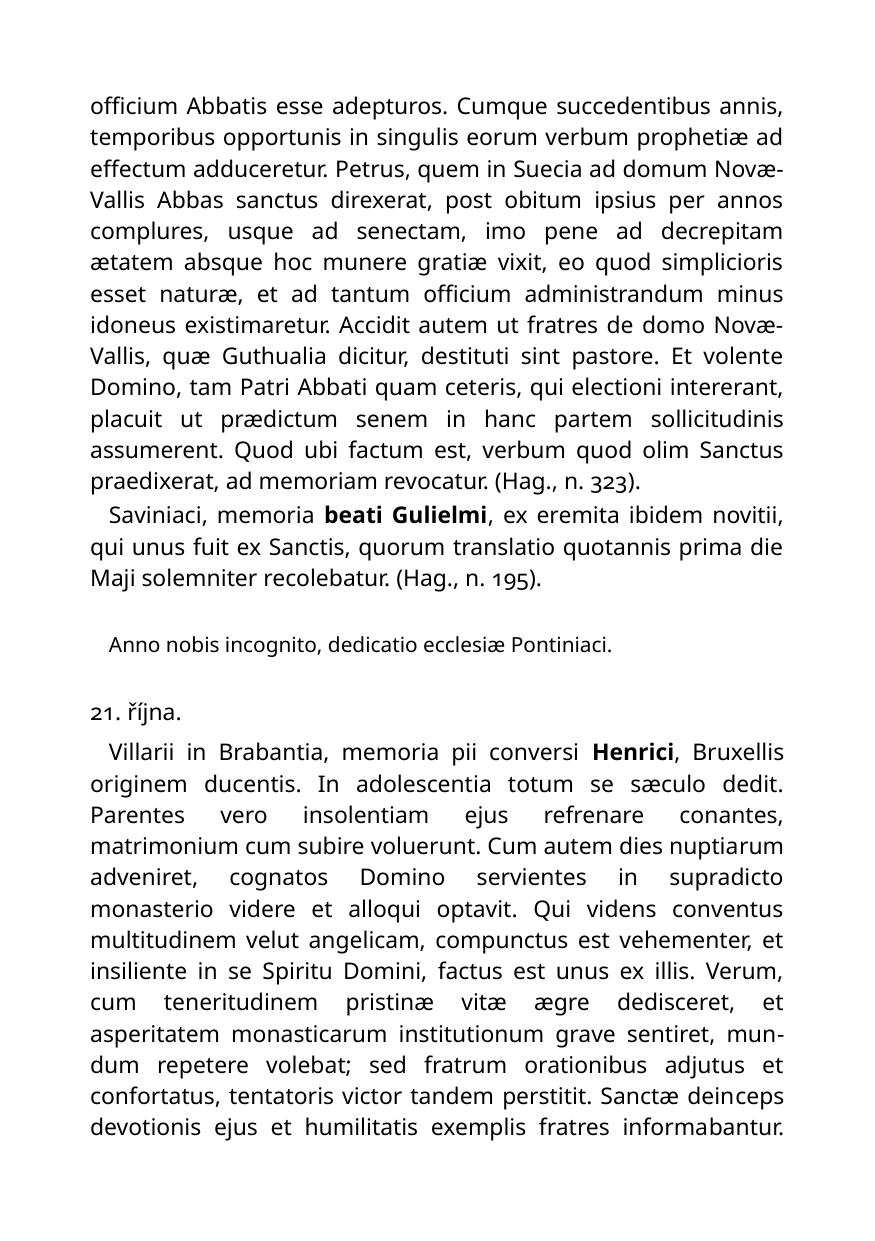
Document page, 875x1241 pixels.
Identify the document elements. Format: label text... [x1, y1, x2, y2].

text Saviniaci, memoria beati Gulielmi, ex eremita ibidem novitii, qui unus fuit ex Sanctis, quorum translatio quotannis prima die Maji solemniter recolebatur. (Hag., n. 195). [90, 499, 784, 593]
text Anno nobis incognito, dedicatio ecclesiæ Pontiniaci. [90, 630, 784, 659]
text officium Abbatis esse adepturos. Cumque succedentibus annis, temporibus opportunis in singulis eorum verbum prophetiæ ad effectum adduceretur. Petrus, quem in Suecia ad domum Novæ-Vallis Abbas sanctus direxerat, post obitum ipsius per annos complures, usque ad senectam, imo pene ad decrepitam ætatem absque hoc munere gratiæ vixit, eo quod simplicioris esset naturæ, et ad tantum officium administrandum minus idoneus existimaretur. Accidit autem ut fratres de domo Novæ-Vallis, quæ Guthualia dicitur, destituti sint pastore. Et volente Domino, tam Patri Abbati quam ceteris, qui electioni intererant, placuit ut prædictum senem in hanc partem sollicitudinis assumerent. Quod ubi factum est, verbum quod olim Sanctus praedixerat, ad memoriam revocatur. (Hag., n. 323). [90, 90, 784, 496]
text Villarii in Brabantia, memoria pii conversi Henrici, Bruxellis originem ducentis. In adolescentia totum se sæculo dedit. Parentes vero insolentiam ejus refrenare conantes, matrimonium cum subire voluerunt. Cum autem dies nuptia­rum adveniret, cognatos Domino servientes in supradicto monasterio videre et alloqui optavit. Qui videns conventus multitudinem velut angelicam, compunctus est vehementer, et insiliente in se Spiritu Domini, factus est unus ex illis. Verum, cum teneritudinem pristinæ vitæ ægre dedisceret, et asperitatem monasticarum institutionum grave sentiret, mun­dum repetere volebat; sed fratrum orationibus adjutus et confortatus, tentatoris victor tandem perstitit. Sanctæ dein­ceps devotionis ejus et humilitatis exemplis fratres informa­bantur. [90, 736, 784, 1142]
text 21. října. [90, 696, 784, 727]
